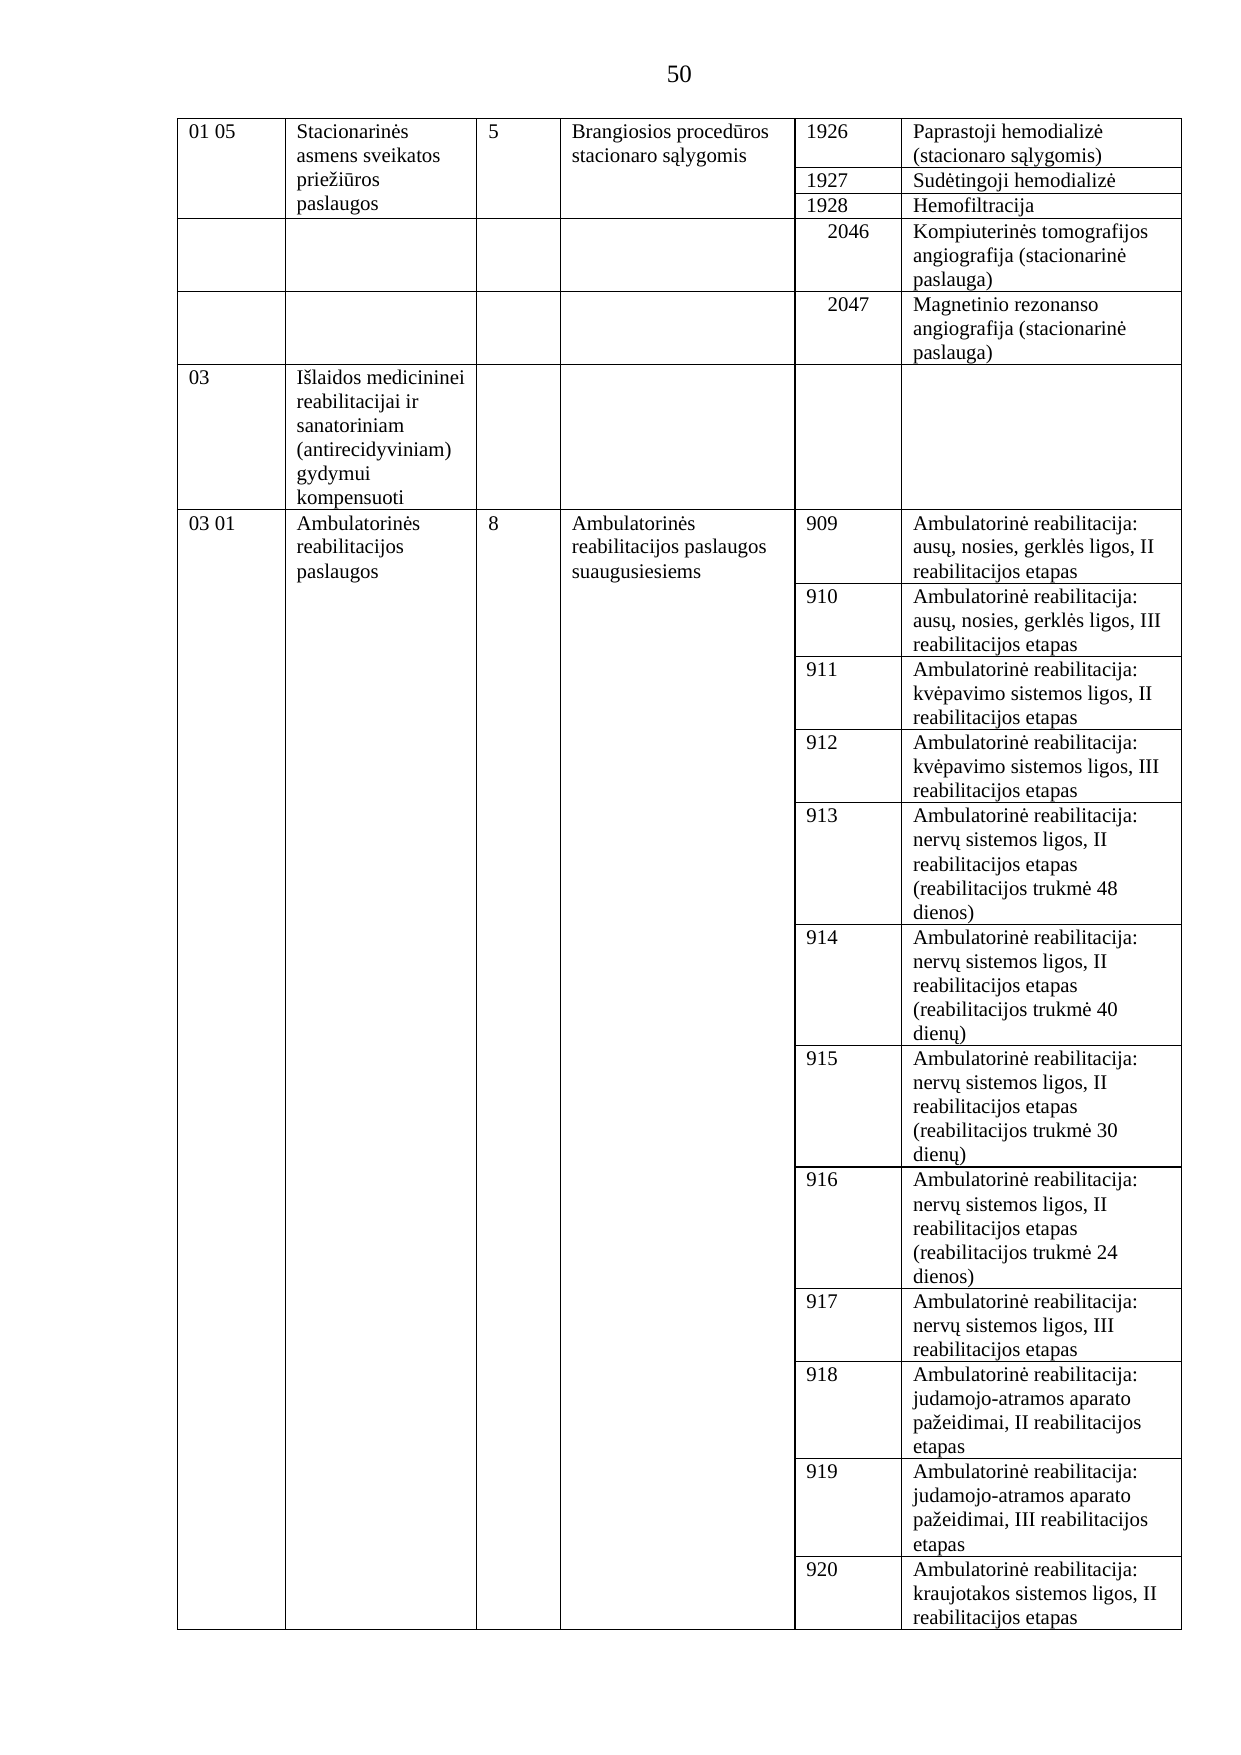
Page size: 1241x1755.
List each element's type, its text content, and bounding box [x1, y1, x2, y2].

table_cell 8 [477, 510, 560, 1629]
table_cell Ambulatorinė reabilitacija: kraujotakos sistemos ligos, II reabilitacijos etapas [902, 1557, 1181, 1629]
table_cell Magnetinio rezonanso angiografija (stacionarinė paslauga) [902, 292, 1181, 364]
table_cell Ambulatorinė reabilitacija: kvėpavimo sistemos ligos, II reabilitacijos etapas [902, 657, 1181, 729]
table_cell 915 [796, 1046, 901, 1166]
table_cell 1928 [796, 194, 901, 217]
table_cell [178, 219, 285, 291]
table_cell [477, 219, 560, 291]
table_cell Ambulatorinė reabilitacija: nervų sistemos ligos, III reabilitacijos etapas [902, 1289, 1181, 1361]
table_cell 913 [796, 803, 901, 924]
table_cell 911 [796, 657, 901, 729]
table_cell Ambulatorinė reabilitacija: nervų sistemos ligos, II reabilitacijos etapas (reabilitacijos trukmė 48 dienos) [902, 803, 1181, 924]
table_cell 03 01 [178, 510, 285, 1629]
table_cell [796, 365, 901, 509]
table_cell [477, 365, 560, 509]
table_cell Ambulatorinė reabilitacija: ausų, nosies, gerklės ligos, III reabilitacijos etapas [902, 584, 1181, 656]
table_cell Ambulatorinė reabilitacija: nervų sistemos ligos, II reabilitacijos etapas (reabilitacijos trukmė 30 dienų) [902, 1046, 1181, 1166]
table_cell Ambulatorinė reabilitacija: judamojo-atramos aparato pažeidimai, II reabilitacijos etapas [902, 1362, 1181, 1458]
table_cell 2047 [796, 292, 901, 364]
table_cell 920 [796, 1557, 901, 1629]
table_cell Ambulatorinė reabilitacija: judamojo-atramos aparato pažeidimai, III reabilitacijos etapas [902, 1459, 1181, 1556]
table_cell 912 [796, 730, 901, 802]
table_cell 1926 [796, 119, 901, 167]
table_cell [286, 292, 476, 364]
table_cell Ambulatorinė reabilitacija: nervų sistemos ligos, II reabilitacijos etapas (reabilitacijos trukmė 40 dienų) [902, 925, 1181, 1045]
table_cell 914 [796, 925, 901, 1045]
table_cell Stacionarinės asmens sveikatos priežiūros paslaugos [286, 119, 476, 217]
table_cell Kompiuterinės tomografijos angiografija (stacionarinė paslauga) [902, 219, 1181, 291]
table_cell [561, 365, 794, 509]
table_cell 1927 [796, 168, 901, 192]
table_cell 919 [796, 1459, 901, 1556]
table_cell 918 [796, 1362, 901, 1458]
table_cell [902, 365, 1181, 509]
table_cell [561, 292, 794, 364]
table_cell [477, 292, 560, 364]
table_cell Brangiosios procedūros stacionaro sąlygomis [561, 119, 794, 217]
table_cell Hemofiltracija [902, 194, 1181, 217]
table_cell Paprastoji hemodializė (stacionaro sąlygomis) [902, 119, 1181, 167]
table_cell Ambulatorinės reabilitacijos paslaugos suaugusiesiems [561, 510, 794, 1629]
table_cell 916 [796, 1168, 901, 1288]
table_cell Ambulatorinė reabilitacija: ausų, nosies, gerklės ligos, II reabilitacijos etapas [902, 510, 1181, 583]
table_cell 910 [796, 584, 901, 656]
table_cell 909 [796, 510, 901, 583]
table_cell Ambulatorinė reabilitacija: kvėpavimo sistemos ligos, III reabilitacijos etapas [902, 730, 1181, 802]
table_cell Ambulatorinė reabilitacija: nervų sistemos ligos, II reabilitacijos etapas (reabilitacijos trukmė 24 dienos) [902, 1168, 1181, 1288]
table_cell 5 [477, 119, 560, 217]
table_cell [561, 219, 794, 291]
table_cell [286, 219, 476, 291]
table_cell Ambulatorinės reabilitacijos paslaugos [286, 510, 476, 1629]
table_cell Išlaidos medicininei reabilitacijai ir sanatoriniam (antirecidyviniam) gydymui kompensuoti [286, 365, 476, 509]
table_cell 917 [796, 1289, 901, 1361]
table_cell Sudėtingoji hemodializė [902, 168, 1181, 192]
table_cell 01 05 [178, 119, 285, 217]
table_cell 03 [178, 365, 285, 509]
table_cell 2046 [796, 219, 901, 291]
table_cell [178, 292, 285, 364]
